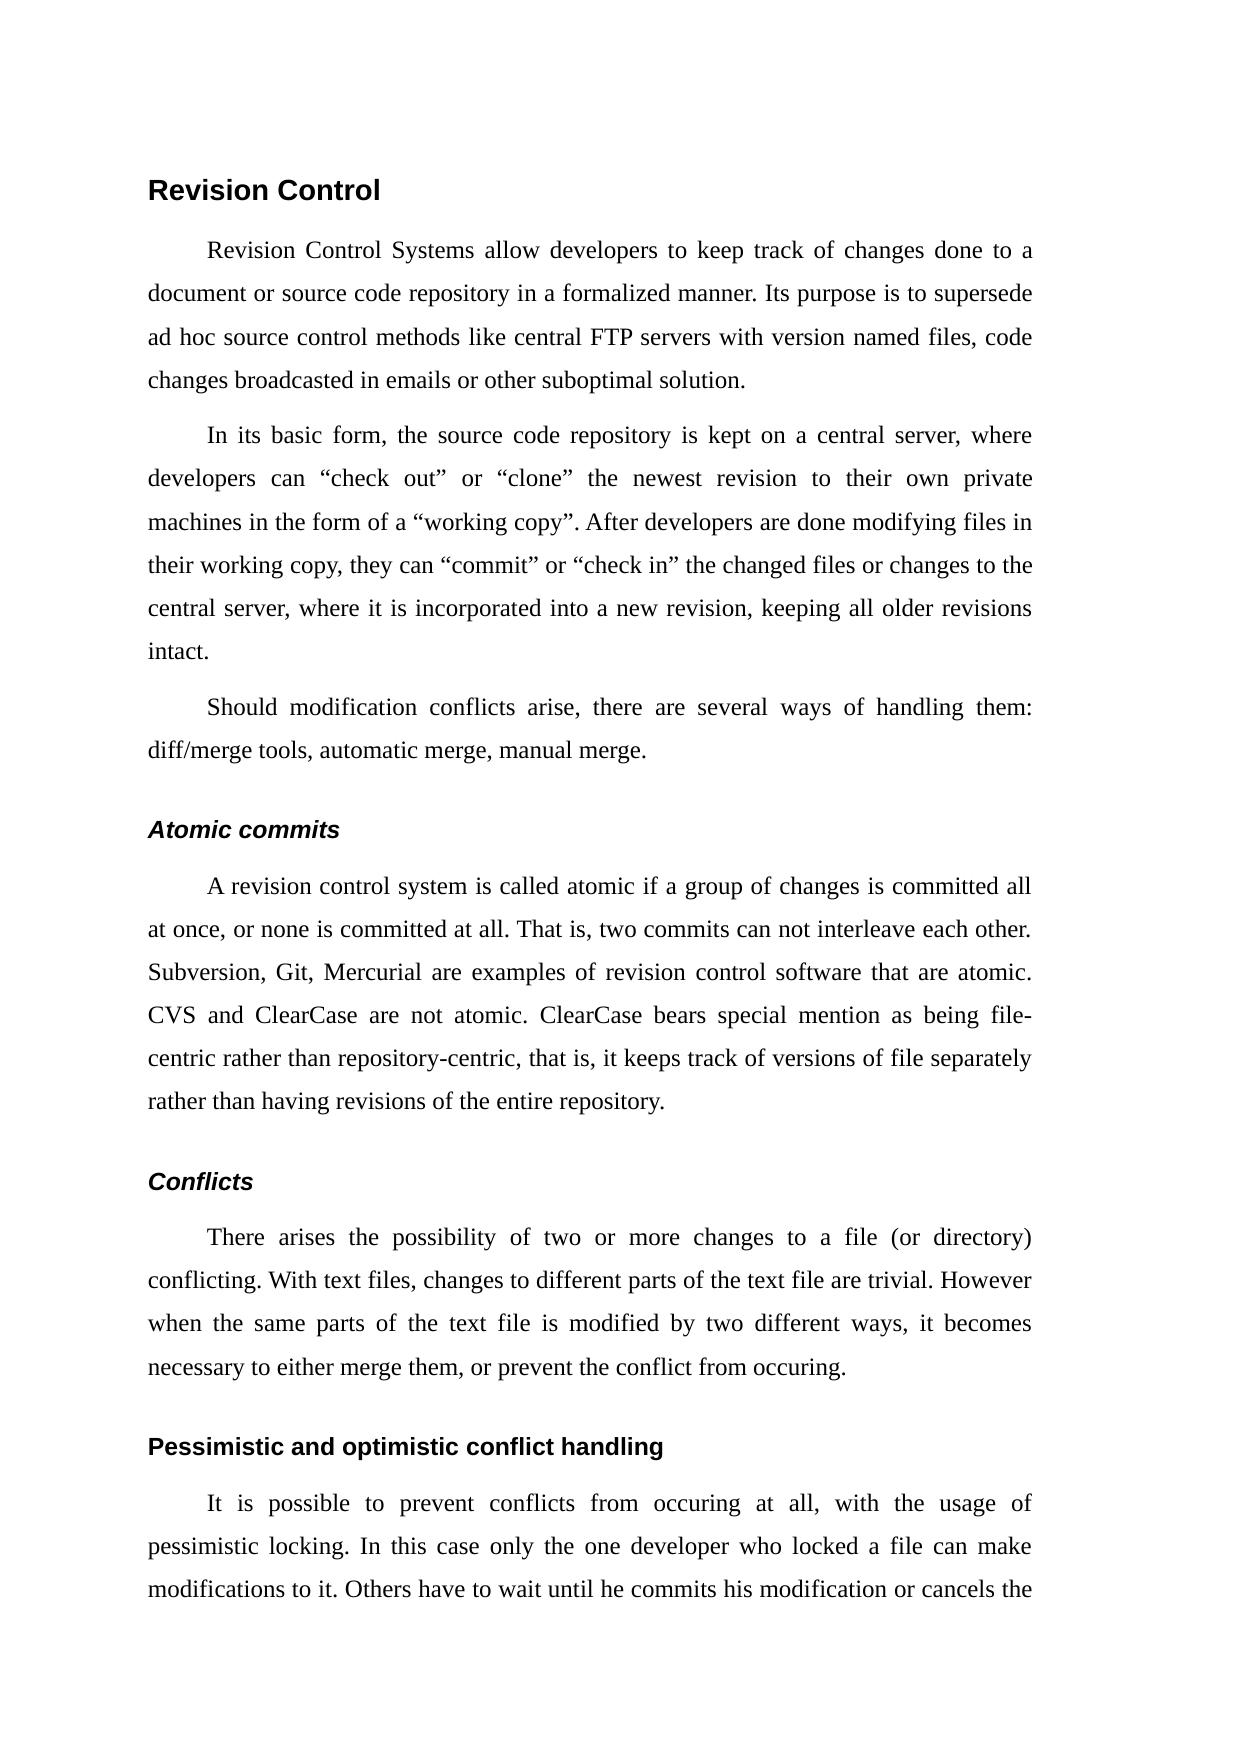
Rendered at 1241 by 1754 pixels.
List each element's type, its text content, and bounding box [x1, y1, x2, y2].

text In its basic form, the source code repository is kept on a central server, where developers can “check out” or “clone” the newest revision to their own private machines in the form of a “working copy”. After developers are done modifying files in their working copy, they can “commit” or “check in” the changed files or changes to the central server, where it is incorporated into a new revision, keeping all older revisions intact. [148, 420, 1033, 665]
subtitle Conflicts [148, 1167, 1033, 1196]
text Revision Control Systems allow developers to keep track of changes done to a document or source code repository in a formalized manner. Its purpose is to supersede ad hoc source control methods like central FTP servers with version named files, code changes broadcasted in emails or other suboptimal solution. [148, 235, 1033, 393]
subtitle Revision Control [148, 173, 1033, 206]
text A revision control system is called atomic if a group of changes is committed all at once, or none is committed at all. That is, two commits can not interleave each other. Subversion, Git, Mercurial are examples of revision control software that are atomic. CVS and ClearCase are not atomic. ClearCase bears special mention as being file-centric rather than repository-centric, that is, it keeps track of versions of file separately rather than having revisions of the entire repository. [148, 871, 1033, 1115]
subtitle Atomic commits [148, 815, 1033, 844]
text Should modification conflicts arise, there are several ways of handling them: diff/merge tools, automatic merge, manual merge. [148, 692, 1033, 763]
subtitle Pessimistic and optimistic conflict handling [148, 1432, 1033, 1461]
text There arises the possibility of two or more changes to a file (or directory) conflicting. With text files, changes to different parts of the text file are trivial. However when the same parts of the text file is modified by two different ways, it becomes necessary to either merge them, or prevent the conflict from occuring. [148, 1222, 1033, 1380]
text It is possible to prevent conflicts from occuring at all, with the usage of pessimistic locking. In this case only the one developer who locked a file can make modifications to it. Others have to wait until he commits his modification or cancels the [148, 1488, 1033, 1603]
